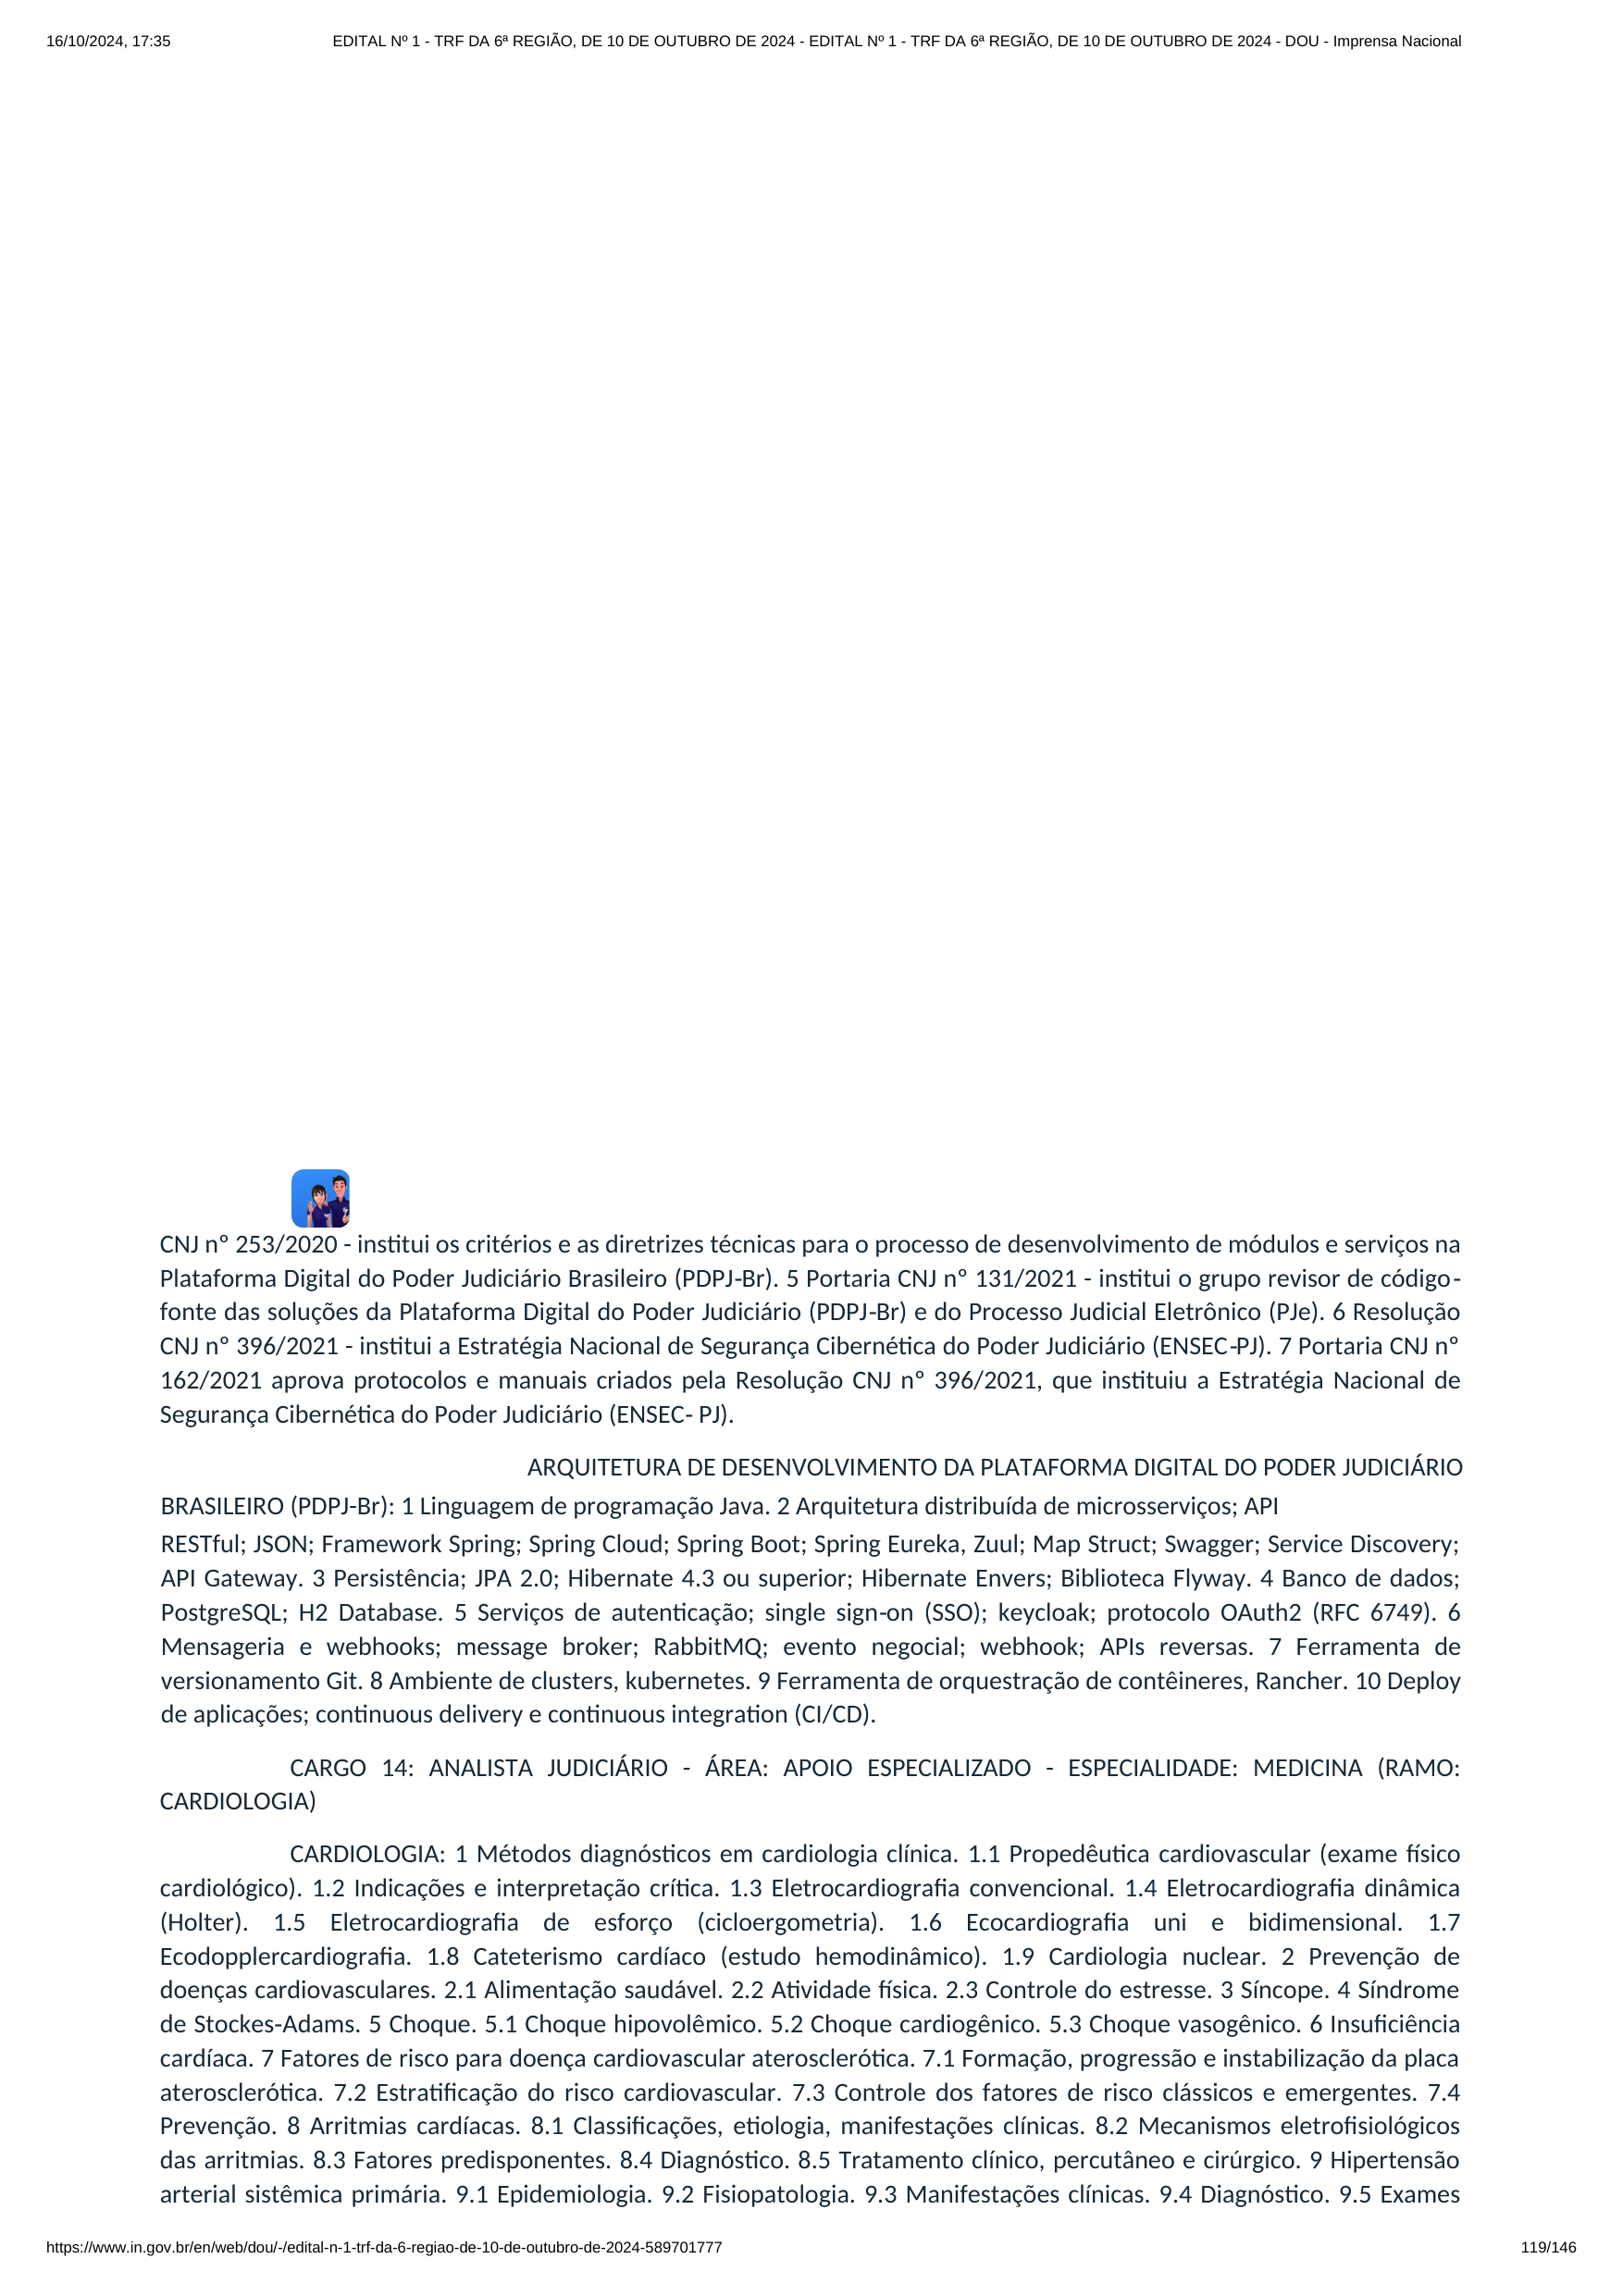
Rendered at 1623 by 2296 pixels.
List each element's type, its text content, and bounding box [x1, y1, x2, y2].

text CARDIOLOGIA: 1 Métodos diagnósticos em cardiologia clínica. 1.1 Propedêutica cardiovascular (exame físico cardiológico). 1.2 Indicações e interpretação crítica. 1.3 Eletrocardiografia convencional. 1.4 Eletrocardiografia dinâmica (Holter). 1.5 Eletrocardiografia de esforço (cicloergometria). 1.6 Ecocardiografia uni e bidimensional. 1.7 Ecodopplercardiografia. 1.8 Cateterismo cardíaco (estudo hemodinâmico). 1.9 Cardiologia nuclear. 2 Prevenção de doenças cardiovasculares. 2.1 Alimentação saudável. 2.2 Atividade física. 2.3 Controle do estresse. 3 Síncope. 4 Síndrome de Stockes‐Adams. 5 Choque. 5.1 Choque hipovolêmico. 5.2 Choque cardiogênico. 5.3 Choque vasogênico. 6 Insuficiência cardíaca. 7 Fatores de risco para doença cardiovascular aterosclerótica. 7.1 Formação, progressão e instabilização da placa aterosclerótica. 7.2 Estratificação do risco cardiovascular. 7.3 Controle dos fatores de risco clássicos e emergentes. 7.4 Prevenção. 8 Arritmias cardíacas. 8.1 Classificações, etiologia, manifestações clínicas. 8.2 Mecanismos eletrofisiológicos das arritmias. 8.3 Fatores predisponentes. 8.4 Diagnóstico. 8.5 Tratamento clínico, percutâneo e cirúrgico. 9 Hipertensão arterial sistêmica primária. 9.1 Epidemiologia. 9.2 Fisiopatologia. 9.3 Manifestações clínicas. 9.4 Diagnóstico. 9.5 Exames [160, 1837, 1462, 2209]
text CARGO 14: ANALISTA JUDICIÁRIO - ÁREA: APOIO ESPECIALIZADO - ESPECIALIDADE: MEDICINA (RAMO: CARDIOLOGIA) [160, 1750, 1462, 1817]
text ARQUITETURA DE DESENVOLVIMENTO DA PLATAFORMA DIGITAL DO PODER JUDICIÁRIO [162, 1450, 1464, 1482]
text BRASILEIRO (PDPJ-Br): 1 Linguagem de programação Java. 2 Arquitetura distribuída de microsserviços; API [161, 1489, 1462, 1521]
text CNJ nº 253/2020 - institui os critérios e as diretrizes técnicas para o processo de desenvolvimento de módulos e serviços na Plataforma Digital do Poder Judiciário Brasileiro (PDPJ‐Br). 5 Portaria CNJ nº 131/2021 - institui o grupo revisor de código‐fonte das soluções da Plataforma Digital do Poder Judiciário (PDPJ‐Br) e do Processo Judicial Eletrônico (PJe). 6 Resolução CNJ nº 396/2021 - institui a Estratégia Nacional de Segurança Cibernética do Poder Judiciário (ENSEC‐PJ). 7 Portaria CNJ nº 162/2021 aprova protocolos e manuais criados pela Resolução CNJ nº 396/2021, que instituiu a Estratégia Nacional de Segurança Cibernética do Poder Judiciário (ENSEC‐ PJ). [160, 1228, 1462, 1429]
text RESTful; JSON; Framework Spring; Spring Cloud; Spring Boot; Spring Eureka, Zuul; Map Struct; Swagger; Service Discovery; API Gateway. 3 Persistência; JPA 2.0; Hibernate 4.3 ou superior; Hibernate Envers; Biblioteca Flyway. 4 Banco de dados; PostgreSQL; H2 Database. 5 Serviços de autenticação; single sign‐on (SSO); keycloak; protocolo OAuth2 (RFC 6749). 6 Mensageria e webhooks; message broker; RabbitMQ; evento negocial; webhook; APIs reversas. 7 Ferramenta de versionamento Git. 8 Ambiente de clusters, kubernetes. 9 Ferramenta de orquestração de contêineres, Rancher. 10 Deploy de aplicações; continuous delivery e continuous integration (CI/CD). [161, 1528, 1462, 1730]
